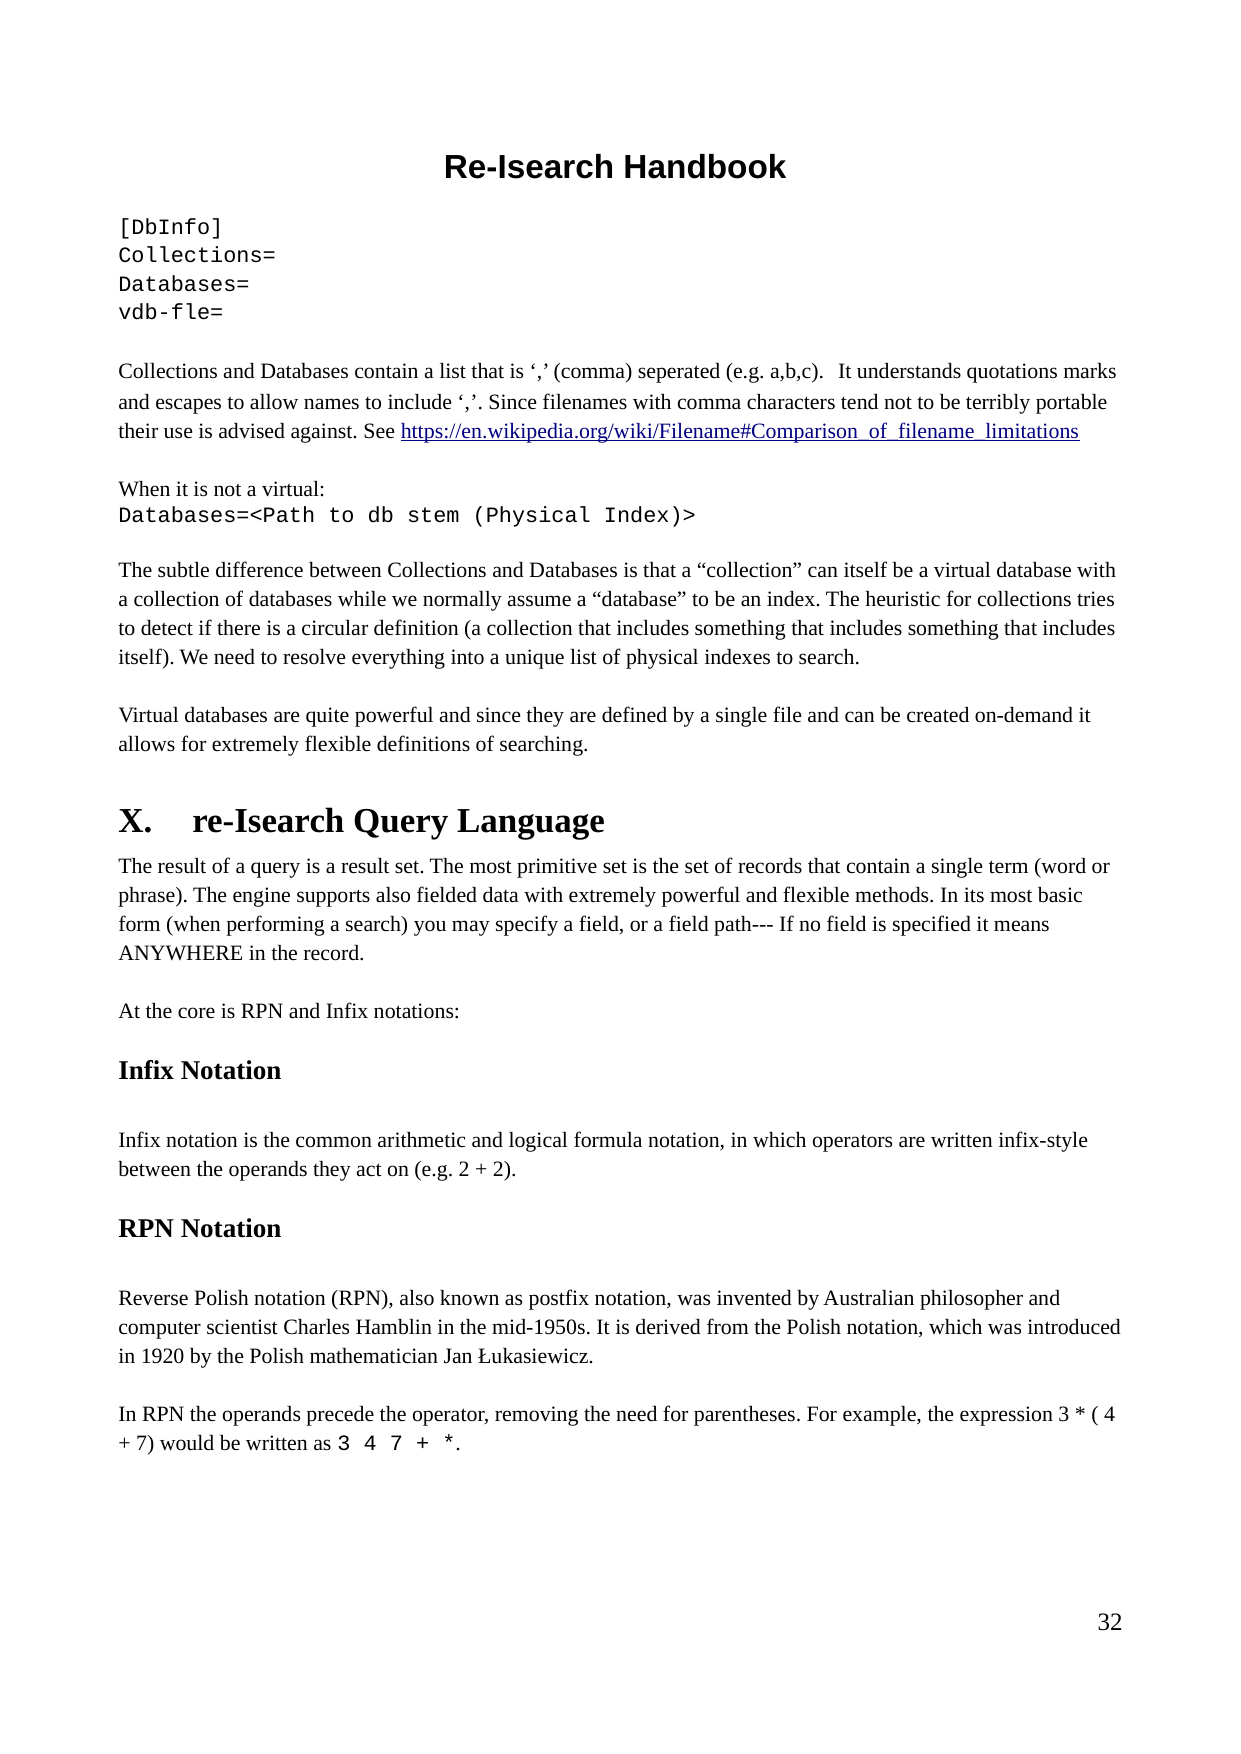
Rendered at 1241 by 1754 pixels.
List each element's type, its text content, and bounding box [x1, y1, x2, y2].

text The subtle difference between Collections and Databases is that a “collection” can itself be a virtual database with a collection of databases while we normally assume a “database” to be an index. The heuristic for collections tries to detect if there is a circular definition (a collection that includes something that includes something that includes itself). We need to resolve everything into a unique list of physical indexes to search. [118, 557, 1122, 669]
text vdb-fle= [118, 302, 1122, 326]
text The result of a query is a result set. The most primitive set is the set of records that contain a single term (word or phrase). The engine supports also fielded data with extremely powerful and flexible methods. In its most basic form (when performing a search) you may specify a field, or a field path--- If no field is specified it means ANYWHERE in the record. [118, 853, 1122, 965]
text When it is not a virtual: [118, 476, 1122, 501]
subtitle Infix Notation [118, 1054, 1122, 1085]
text Collections= [118, 245, 1122, 269]
text In RPN the operands precede the operator, removing the need for parentheses. For example, the expression 3 * ( 4 + 7) would be written as 3 4 7 + *. [118, 1372, 1122, 1457]
text At the core is RPN and Infix notations: [118, 998, 1122, 1023]
text Infix notation is the common arithmetic and logical formula notation, in which operators are written infix-style between the operands they act on (e.g. 2 + 2). [118, 1098, 1122, 1181]
text Databases=<Path to db stem (Physical Index)> [118, 505, 1122, 529]
text Collections and Databases contain a list that is ‘,’ (comma) seperated (e.g. a,b,c). It understands quotations marks and escapes to allow names to include ‘,’. Since filenames with comma characters tend not to be terribly portable their use is advised against. See https://en.wikipedia.org/wiki/Filename#Comparison_of_filename_limitations [118, 358, 1122, 443]
text Databases= [118, 273, 1122, 298]
text Reverse Polish notation (RPN), also known as postfix notation, was invented by Australian philosopher and computer scientist Charles Hamblin in the mid-1950s. It is derived from the Polish notation, which was introduced in 1920 by the Polish mathematician Jan Łukasiewicz. [118, 1256, 1122, 1368]
subtitle re-Isearch Query Language [118, 800, 1122, 840]
text Virtual databases are quite powerful and since they are defined by a single file and can be created on-demand it allows for extremely flexible definitions of searching. [118, 702, 1122, 756]
subtitle RPN Notation [118, 1212, 1122, 1243]
text [DbInfo] [118, 216, 1122, 241]
